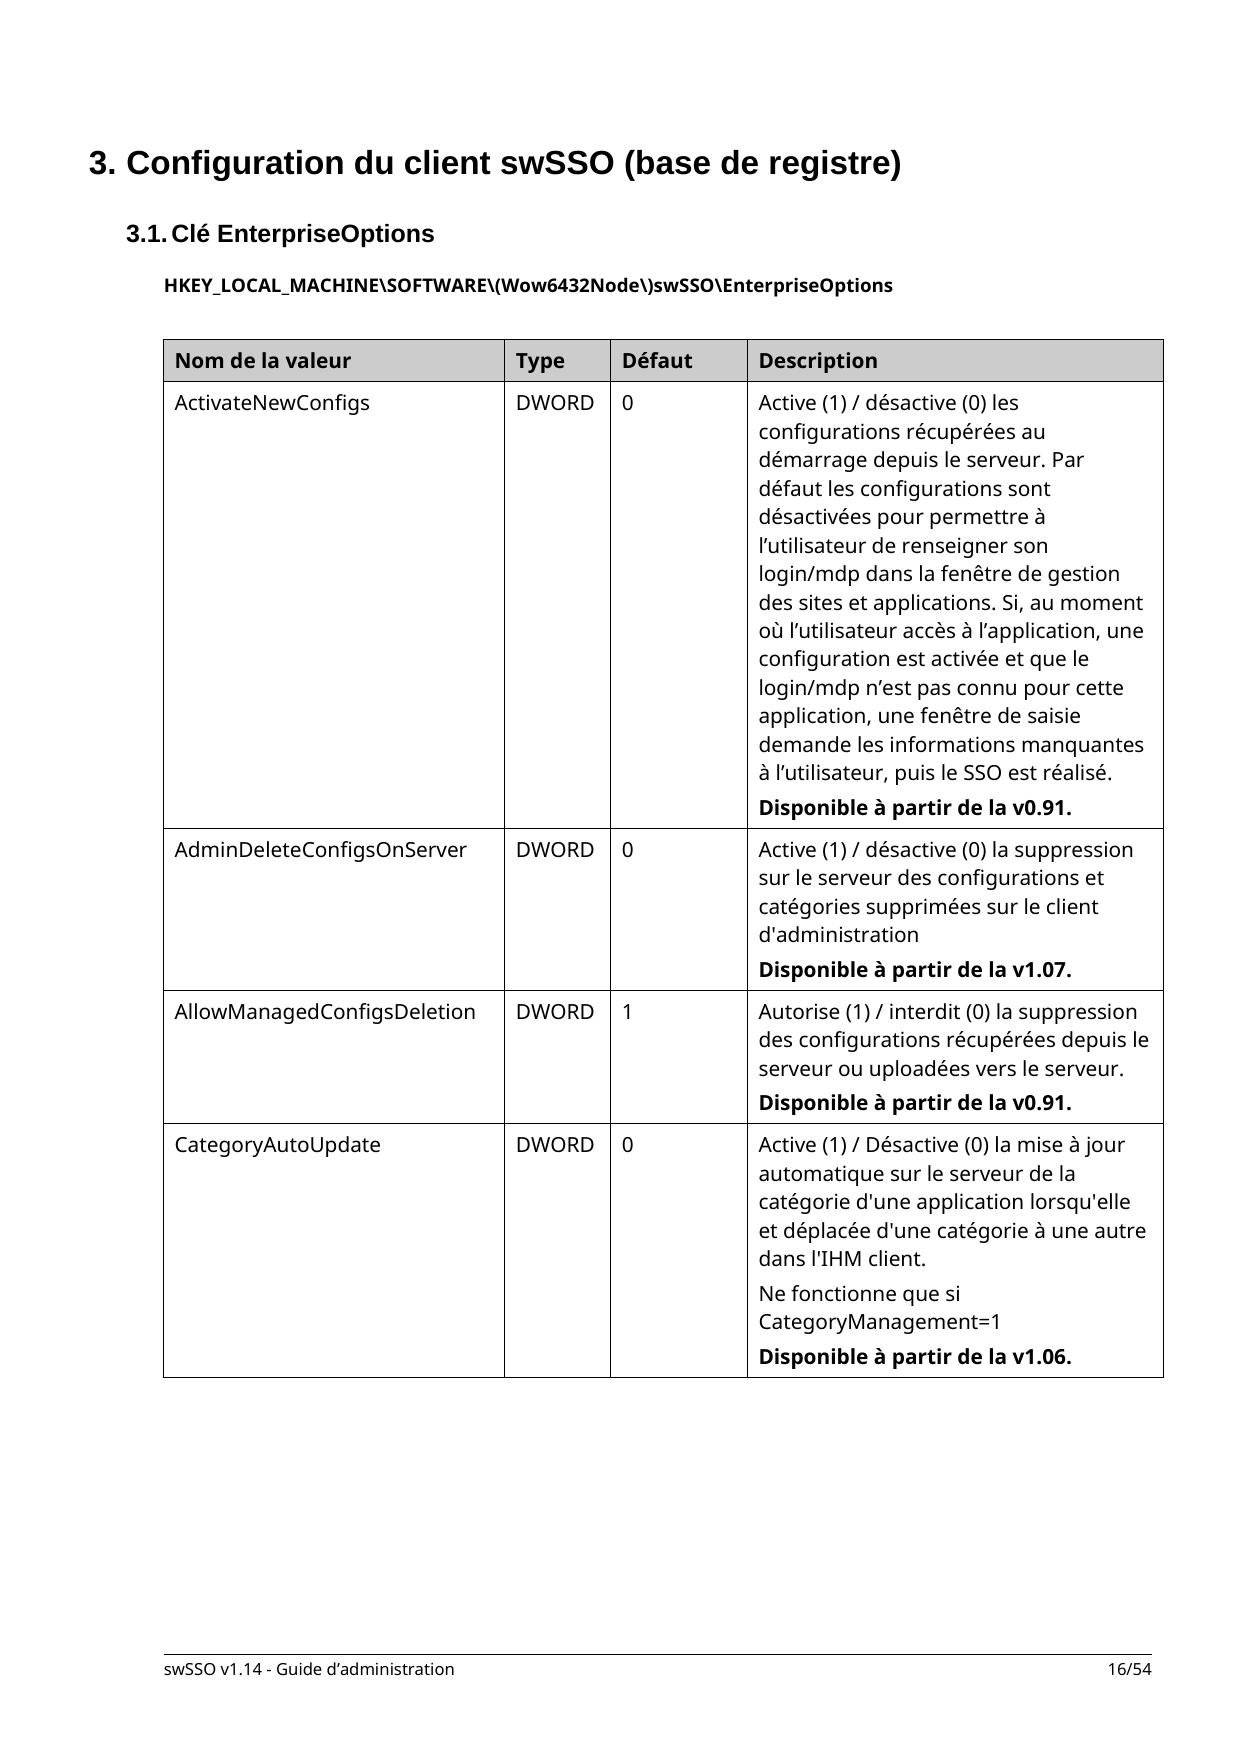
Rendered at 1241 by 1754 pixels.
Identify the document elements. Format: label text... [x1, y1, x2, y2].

table_cell 0 [611, 1124, 747, 1377]
subtitle Configuration du client swSSO (base de registre) [89, 143, 1152, 182]
subtitle Clé EnterpriseOptions [126, 219, 1152, 248]
table_cell DWORD [505, 1124, 610, 1377]
text HKEY_LOCAL_MACHINE\SOFTWARE\(Wow6432Node\)swSSO\EnterpriseOptions [164, 273, 1152, 298]
table_header Défaut [611, 340, 747, 381]
table_cell AdminDeleteConfigsOnServer [164, 829, 504, 989]
table_cell Active (1) / Désactive (0) la mise à jour automatique sur le serveur de la catégorie d'une application lorsqu'elle et déplacée d'une catégorie à une autre dans l'IHM client. Ne fonctionne que si CategoryManagement=1 Disponible à partir de la v1.06. [748, 1124, 1163, 1377]
table_cell 1 [611, 991, 747, 1123]
table_header Type [505, 340, 610, 381]
table_header Description [748, 340, 1163, 381]
table_cell Autorise (1) / interdit (0) la suppression des configurations récupérées depuis le serveur ou uploadées vers le serveur. Disponible à partir de la v0.91. [748, 991, 1163, 1123]
table_cell 0 [611, 829, 747, 989]
table_cell Active (1) / désactive (0) la suppression sur le serveur des configurations et catégories supprimées sur le client d'administration Disponible à partir de la v1.07. [748, 829, 1163, 989]
table_cell Active (1) / désactive (0) les configurations récupérées au démarrage depuis le serveur. Par défaut les configurations sont désactivées pour permettre à l’utilisateur de renseigner son login/mdp dans la fenêtre de gestion des sites et applications. Si, au moment où l’utilisateur accès à l’application, une configuration est activée et que le login/mdp n’est pas connu pour cette application, une fenêtre de saisie demande les informations manquantes à l’utilisateur, puis le SSO est réalisé. Disponible à partir de la v0.91. [748, 382, 1163, 828]
table_cell DWORD [505, 382, 610, 828]
table_cell AllowManagedConfigsDeletion [164, 991, 504, 1123]
table_cell CategoryAutoUpdate [164, 1124, 504, 1377]
table_cell DWORD [505, 829, 610, 989]
table_cell 0 [611, 382, 747, 828]
table_cell DWORD [505, 991, 610, 1123]
table_header Nom de la valeur [164, 340, 504, 381]
table_cell ActivateNewConfigs [164, 382, 504, 828]
